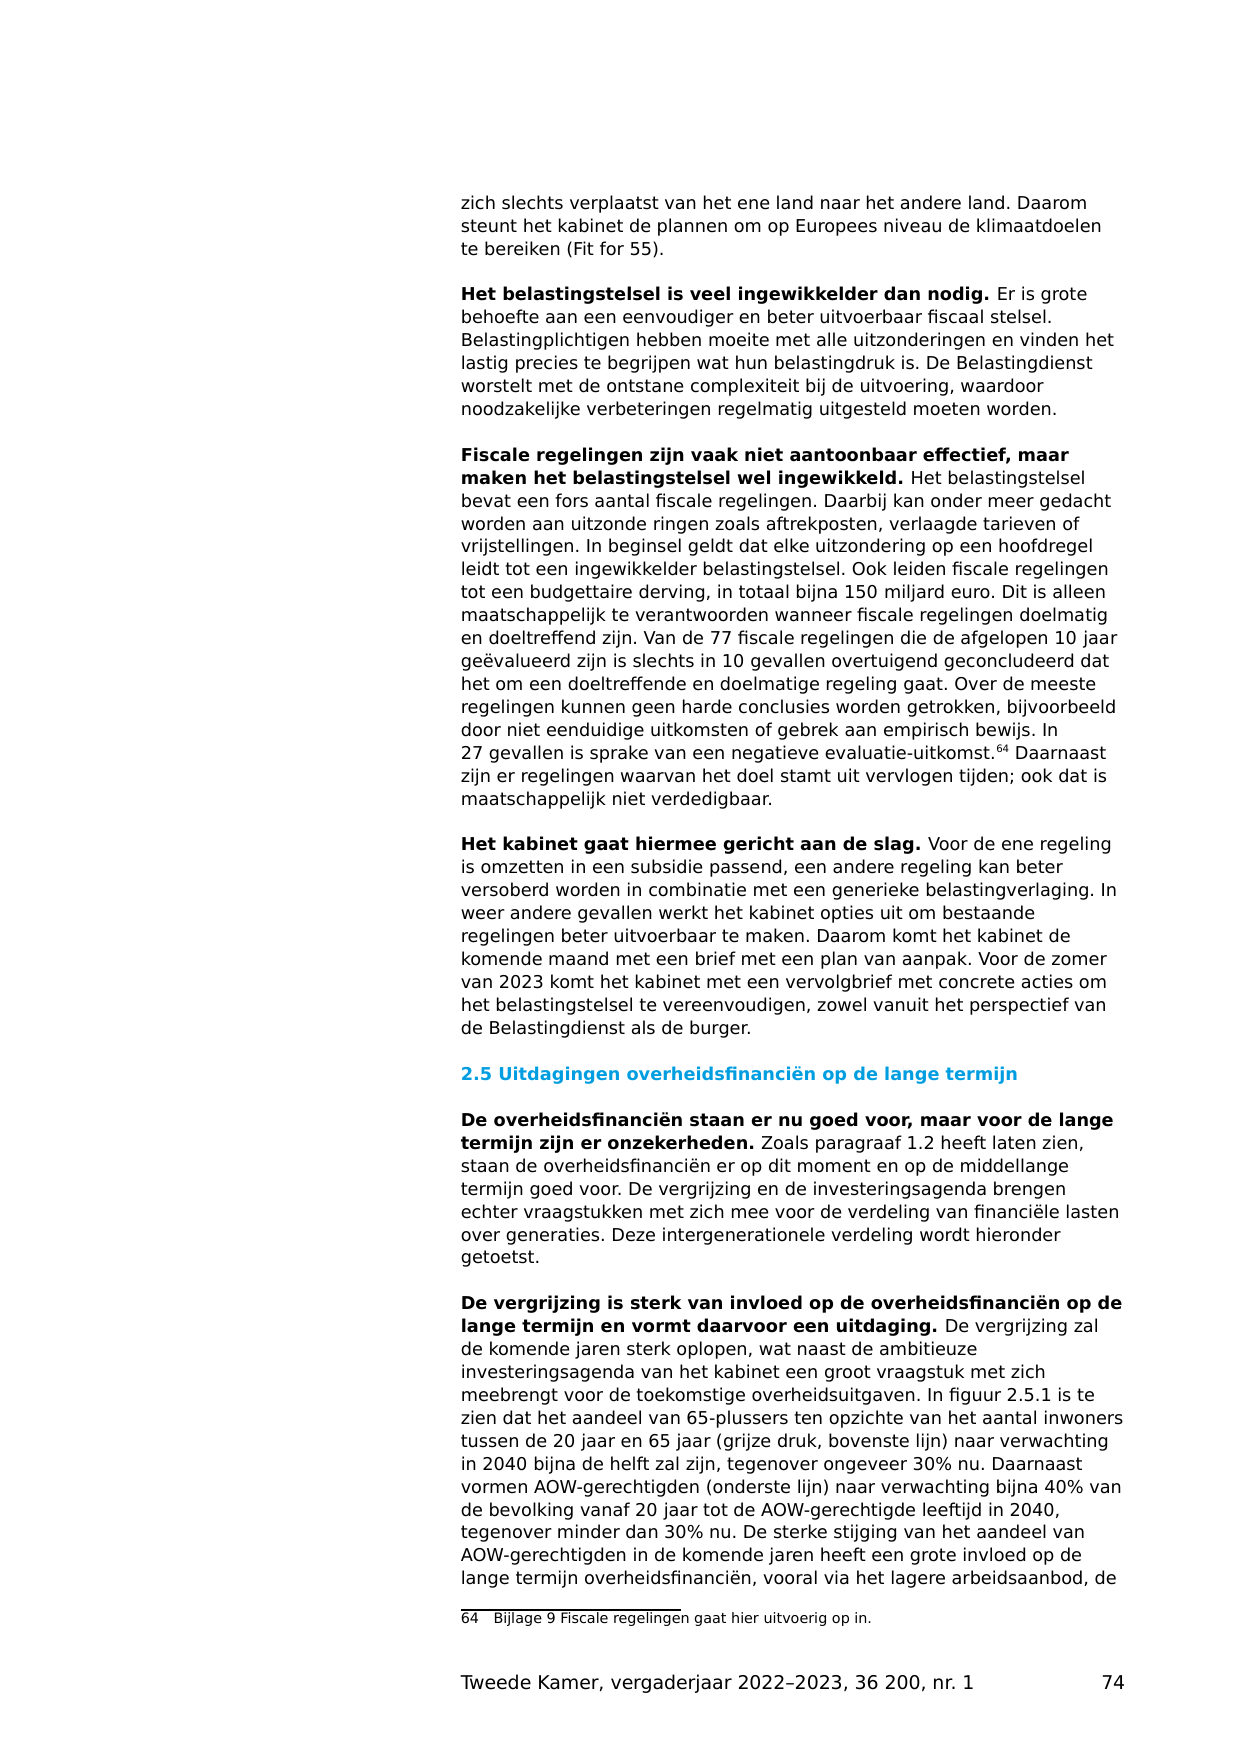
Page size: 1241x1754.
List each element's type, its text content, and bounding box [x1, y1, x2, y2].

text De overheidsfinanciën staan er nu goed voor, maar voor de lange termijn zijn er onzekerheden. Zoals paragraaf 1.2 heeft laten zien, staan de overheidsfinanciën er op dit moment en op de middellange termijn goed voor. De vergrijzing en de investeringsagenda brengen echter vraagstukken met zich mee voor de verdeling van financiële lasten over generaties. Deze intergenerationele verdeling wordt hieronder getoetst. [461, 1108, 1125, 1268]
text Het belastingstelsel is veel ingewikkelder dan nodig. Er is grote behoefte aan een eenvoudiger en beter uitvoerbaar fiscaal stelsel. Belastingplichtigen hebben moeite met alle uitzonderingen en vinden het lastig precies te begrijpen wat hun belastingdruk is. De Belastingdienst worstelt met de ontstane complexiteit bij de uitvoering, waardoor noodzakelijke verbeteringen regelmatig uitgesteld moeten worden. [461, 282, 1125, 420]
text Het kabinet gaat hiermee gericht aan de slag. Voor de ene regeling is omzetten in een subsidie passend, een andere regeling kan beter versoberd worden in combinatie met een generieke belastingverlaging. In weer andere gevallen werkt het kabinet opties uit om bestaande regelingen beter uitvoerbaar te maken. Daarom komt het kabinet de komende maand met een brief met een plan van aanpak. Voor de zomer van 2023 komt het kabinet met een vervolgbrief met concrete acties om het belastingstelsel te vereenvoudigen, zowel vanuit het perspectief van de Belastingdienst als de burger. [461, 832, 1125, 1039]
text De vergrijzing is sterk van invloed op de overheidsfinanciën op de lange termijn en vormt daarvoor een uitdaging. De vergrijzing zal de komende jaren sterk oplopen, wat naast de ambitieuze investeringsagenda van het kabinet een groot vraagstuk met zich meebrengt voor de toekomstige overheidsuitgaven. In figuur 2.5.1 is te zien dat het aandeel van 65-plussers ten opzichte van het aantal inwoners tussen de 20 jaar en 65 jaar (grijze druk, bovenste lijn) naar verwachting in 2040 bijna de helft zal zijn, tegenover ongeveer 30% nu. Daarnaast vormen AOW-gerechtigden (onderste lijn) naar verwachting bijna 40% van de bevolking vanaf 20 jaar tot de AOW-gerechtigde leeftijd in 2040, tegenover minder dan 30% nu. De sterke stijging van het aandeel van AOW-gerechtigden in de komende jaren heeft een grote invloed op de lange termijn overheidsfinanciën, vooral via het lagere arbeidsaanbod, de [461, 1291, 1125, 1589]
title 2.5 Uitdagingen overheidsfinanciën op de lange termijn [461, 1062, 1125, 1084]
text zich slechts verplaatst van het ene land naar het andere land. Daarom steunt het kabinet de plannen om op Europees niveau de klimaatdoelen te bereiken (Fit for 55). [461, 191, 1125, 259]
text __Bijlage 9 Fiscale regelingen gaat hier uitvoerig op in. [461, 1610, 1125, 1627]
text Fiscale regelingen zijn vaak niet aantoonbaar effectief, maar maken het belastingstelsel wel ingewikkeld. Het belastingstelsel bevat een fors aantal fiscale regelingen. Daarbij kan onder meer gedacht worden aan uitzonde­ ringen zoals aftrekposten, verlaagde tarieven of vrijstellingen. In beginsel geldt dat elke uitzondering op een hoofdregel leidt tot een ingewikkelder belastingstelsel. Ook leiden fiscale regelingen tot een budgettaire derving, in totaal bijna 150 miljard euro. Dit is alleen maatschappelijk te verantwoorden wanneer fiscale regelingen doelmatig en doeltreffend zijn. Van de 77 fiscale regelingen die de afgelopen 10 jaar geëvalueerd zijn is slechts in 10 gevallen overtuigend geconcludeerd dat het om een doeltreffende en doelmatige regeling gaat. Over de meeste regelingen kunnen geen harde conclusies worden getrokken, bijvoorbeeld door niet eenduidige uitkomsten of gebrek aan empirisch bewijs. In 27 gevallen is sprake van een negatieve evaluatie-uitkomst. Daarnaast zijn er regelingen waarvan het doel stamt uit vervlogen tijden; ook dat is maatschappelijk niet verdedigbaar. [461, 443, 1125, 809]
